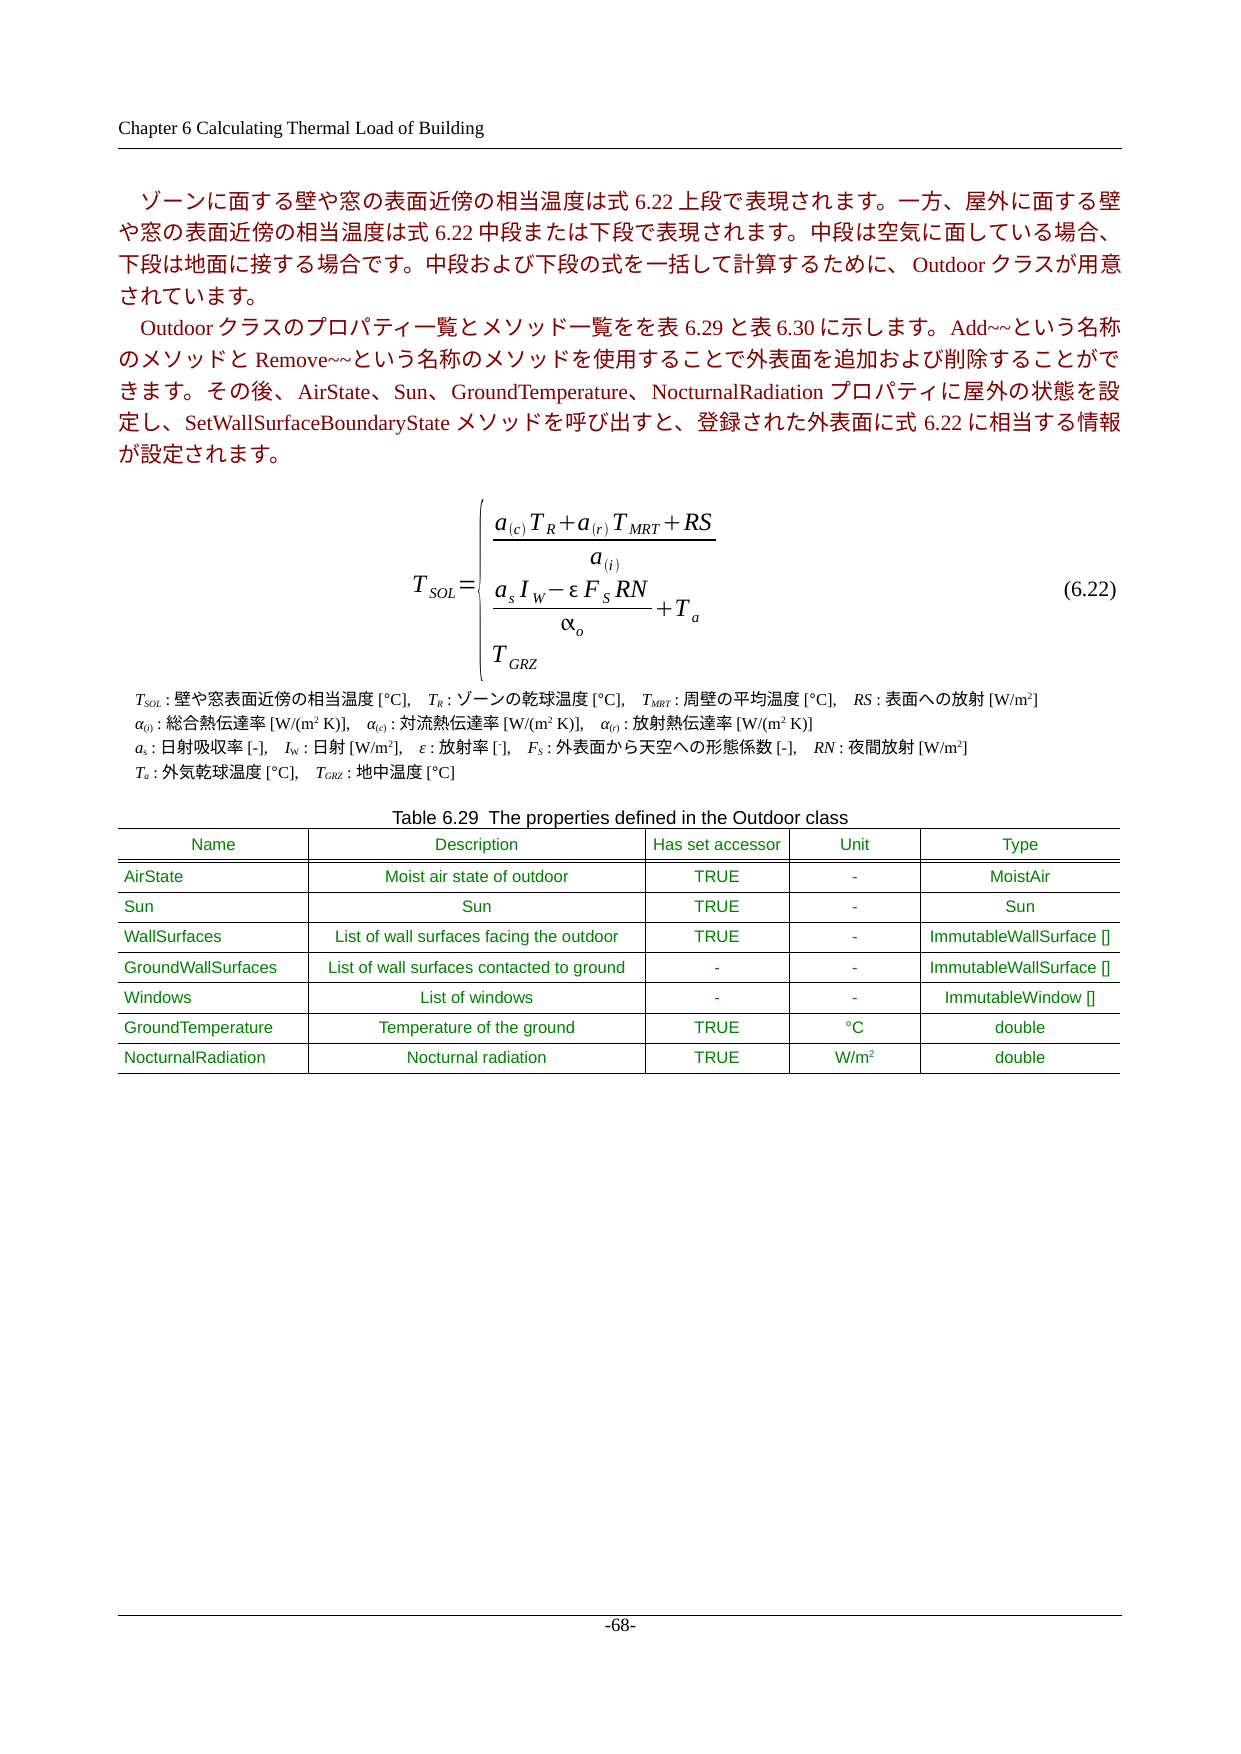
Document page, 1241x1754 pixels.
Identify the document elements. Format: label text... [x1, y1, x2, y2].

table_cell - [790, 863, 920, 892]
table_cell - [790, 923, 920, 952]
text ゾーンに面する壁や窓の表面近傍の相当温度は式6.22上段で表現されます。一方、屋外に面する壁や窓の表面近傍の相当温度は式6.22中段または下段で表現されます。中段は空気に面している場合、下段は地面に接する場合です。中段および下段の式を一括して計算するために、Outdoorクラスが用意されています。 [118, 184, 1122, 310]
table_cell GroundWallSurfaces [118, 953, 308, 982]
table_cell - [646, 983, 789, 1012]
text Ta : 外気乾球温度 [°C], TGRZ : 地中温度 [°C] [118, 759, 1122, 783]
table_cell MoistAir [921, 863, 1120, 892]
table_header Type [921, 829, 1120, 859]
text α(i) : 総合熱伝達率 [W/(m2 K)], α(c) : 対流熱伝達率 [W/(m2 K)], α(r) : 放射熱伝達率 [W/(m2 K)] [118, 710, 1122, 734]
table_cell TRUE [646, 1044, 789, 1073]
table_cell - [790, 953, 920, 982]
table_cell TRUE [646, 923, 789, 952]
table_cell List of windows [309, 983, 645, 1012]
table_cell WallSurfaces [118, 923, 308, 952]
table_cell NocturnalRadiation [118, 1044, 308, 1073]
table_cell AirState [118, 863, 308, 892]
table_cell W/m2 [790, 1044, 920, 1073]
table_cell - [790, 983, 920, 1012]
table_cell TRUE [646, 893, 789, 922]
table_cell Temperature of the ground [309, 1014, 645, 1043]
table_cell ImmutableWindow [] [921, 983, 1120, 1012]
table_cell °C [790, 1014, 920, 1043]
table_cell Moist air state of outdoor [309, 863, 645, 892]
text Outdoorクラスのプロパティ一覧とメソッド一覧をを表6.29と表6.30に示します。Add~~という名称のメソッドとRemove~~という名称のメソッドを使用することで外表面を追加および削除することができます。その後、AirState、Sun、GroundTemperature、NocturnalRadiationプロパティに屋外の状態を設定し、SetWallSurfaceBoundaryStateメソッドを呼び出すと、登録された外表面に式6.22に相当する情報が設定されます。 [118, 310, 1122, 469]
table_cell double [921, 1014, 1120, 1043]
table_cell ImmutableWallSurface [] [921, 923, 1120, 952]
text Table 6.29 The properties defined in the Outdoor class [118, 807, 1122, 828]
table_cell ImmutableWallSurface [] [921, 953, 1120, 982]
table_cell List of wall surfaces contacted to ground [309, 953, 645, 982]
table_cell Sun [309, 893, 645, 922]
table_cell - [646, 953, 789, 982]
table_header Has set accessor [646, 829, 789, 859]
table_cell Nocturnal radiation [309, 1044, 645, 1073]
table_header Name [118, 829, 308, 859]
table_cell GroundTemperature [118, 1014, 308, 1043]
table_cell double [921, 1044, 1120, 1073]
table_header (6.22) [1010, 493, 1122, 686]
table_header Description [309, 829, 645, 859]
table_cell List of wall surfaces facing the outdoor [309, 923, 645, 952]
text TSOL : 壁や窓表面近傍の相当温度 [°C], TR : ゾーンの乾球温度 [°C], TMRT : 周壁の平均温度 [°C], RS : 表面への放射 [W/m2] [118, 686, 1122, 710]
table_cell Windows [118, 983, 308, 1012]
table_cell TRUE [646, 863, 789, 892]
text as : 日射吸収率 [-], IW : 日射 [W/m2], ε : 放射率 [-], FS : 外表面から天空への形態係数 [-], RN : 夜間放射 [W/m2] [118, 734, 1122, 759]
table_cell Sun [118, 893, 308, 922]
table_cell - [790, 893, 920, 922]
table_cell Sun [921, 893, 1120, 922]
table_header Unit [790, 829, 920, 859]
table_cell TRUE [646, 1014, 789, 1043]
table_header [118, 493, 1010, 686]
